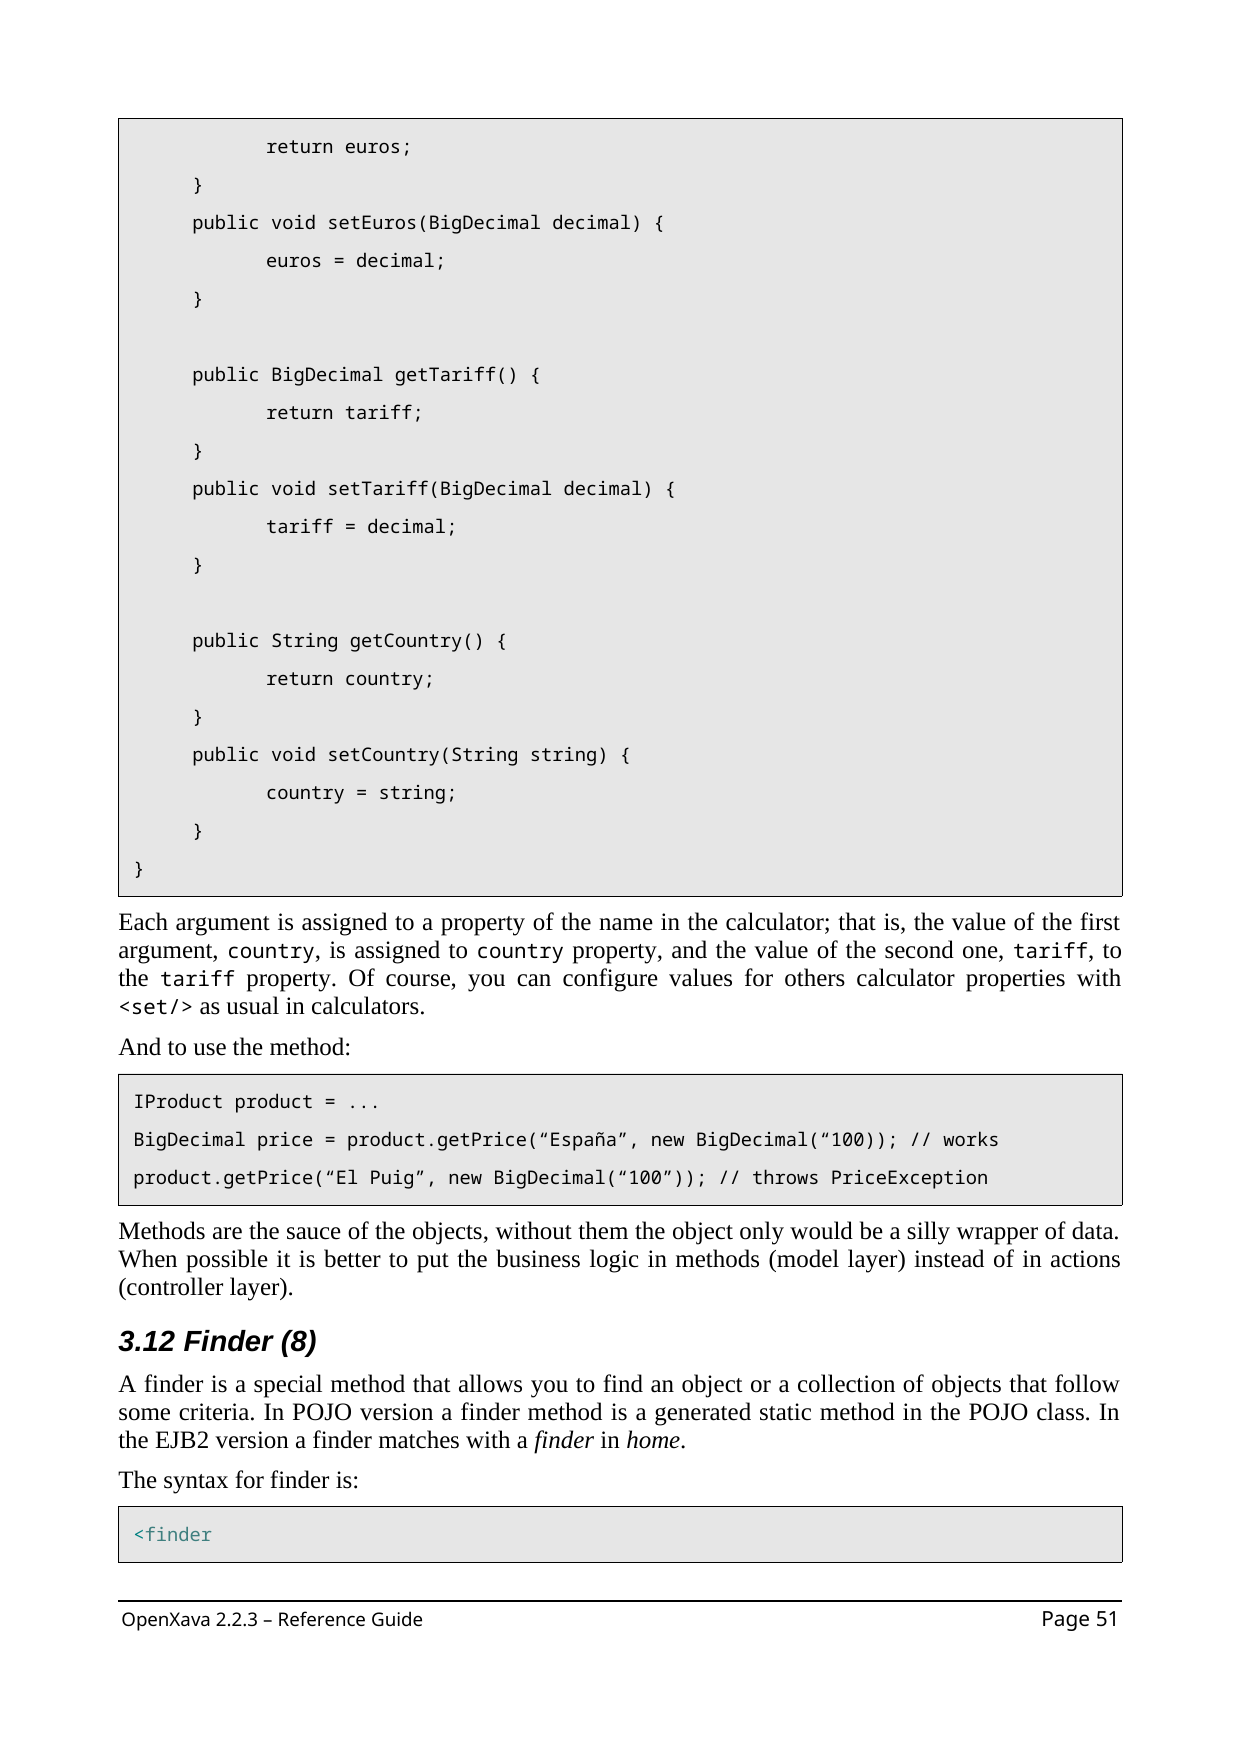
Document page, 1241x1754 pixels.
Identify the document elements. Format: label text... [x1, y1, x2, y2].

text Methods are the sauce of the objects, without them the object only would be a silly wrapper of data. When possible it is better to put the business logic in methods (model layer) instead of in actions (controller layer). [118, 1217, 1122, 1300]
text return tariff; [119, 384, 1122, 422]
text public String getCountry() { [119, 612, 1122, 650]
text public void setEuros(BigDecimal decimal) { [119, 194, 1122, 232]
text } [119, 841, 1122, 896]
text country = string; [119, 764, 1122, 802]
text And to use the method: [118, 1033, 1122, 1061]
text } [119, 536, 1122, 574]
text } [119, 422, 1122, 460]
text IProduct product = ... [119, 1075, 1122, 1111]
subtitle Finder (8) [118, 1325, 1122, 1358]
text tariff = decimal; [119, 498, 1122, 536]
text The syntax for finder is: [118, 1466, 1122, 1494]
text return euros; [119, 119, 1122, 156]
text public BigDecimal getTariff() { [119, 346, 1122, 384]
text public void setTariff(BigDecimal decimal) { [119, 460, 1122, 498]
text A finder is a special method that allows you to find an object or a collection of objects that follow some criteria. In POJO version a finder method is a generated static method in the POJO class. In the EJB2 version a finder matches with a finder in home. [118, 1371, 1122, 1454]
text } [119, 688, 1122, 726]
text } [119, 156, 1122, 194]
text product.getPrice(“El Puig”, new BigDecimal(“100”)); // throws PriceException [119, 1149, 1122, 1205]
text BigDecimal price = product.getPrice(“España”, new BigDecimal(“100)); // works [119, 1111, 1122, 1149]
text return country; [119, 650, 1122, 688]
text } [119, 802, 1122, 841]
text euros = decimal; [119, 232, 1122, 270]
text } [119, 270, 1122, 308]
text public void setCountry(String string) { [119, 726, 1122, 764]
text Each argument is assigned to a property of the name in the calculator; that is, the value of the first argument, country, is assigned to country property, and the value of the second one, tariff, to the tariff property. Of course, you can configure values for others calculator properties with <set/> as usual in calculators. [118, 908, 1122, 1021]
text <finder [119, 1507, 1122, 1562]
